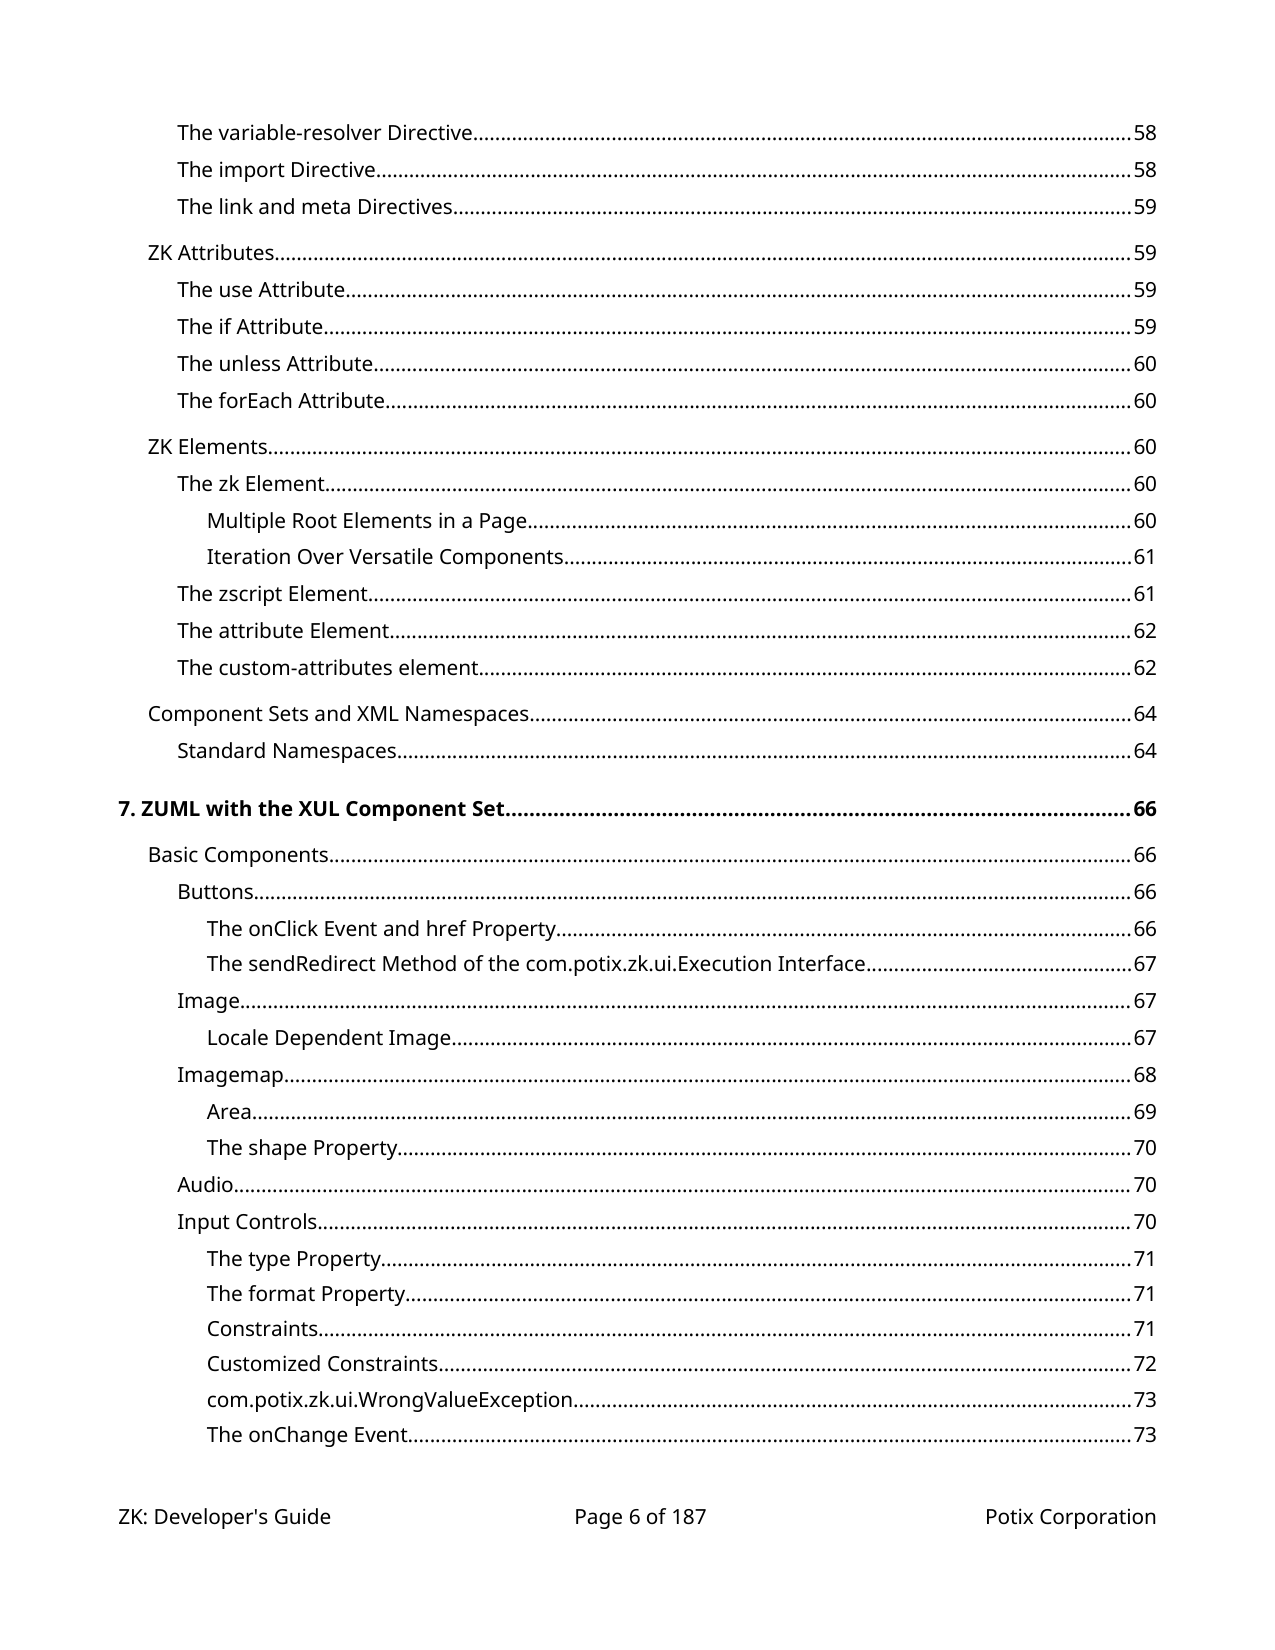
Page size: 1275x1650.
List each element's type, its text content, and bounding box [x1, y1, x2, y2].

text The custom-attributes element 62 [177, 653, 1157, 681]
text Iteration Over Versatile Components 61 [207, 542, 1157, 570]
text The shape Property 70 [207, 1133, 1157, 1161]
text ZK Elements 60 [148, 432, 1157, 461]
text com.potix.zk.ui.WrongValueException 73 [207, 1385, 1157, 1413]
text Audio 70 [177, 1170, 1157, 1198]
text The variable-resolver Directive 58 [177, 118, 1157, 146]
text ZK Attributes 59 [148, 238, 1157, 266]
text The forEach Attribute 60 [177, 387, 1157, 415]
text Standard Namespaces 64 [177, 736, 1157, 764]
text The onChange Event 73 [207, 1420, 1157, 1448]
text The unless Attribute 60 [177, 349, 1157, 378]
text 7. ZUML with the XUL Component Set 66 [118, 794, 1157, 822]
text Multiple Root Elements in a Page 60 [207, 507, 1157, 535]
text The sendRedirect Method of the com.potix.zk.ui.Execution Interface 67 [207, 949, 1157, 977]
text Locale Dependent Image 67 [207, 1023, 1157, 1052]
text Basic Components 66 [148, 840, 1157, 868]
text Imagemap 68 [177, 1060, 1157, 1089]
text The import Directive 58 [177, 155, 1157, 183]
text The type Property 71 [207, 1244, 1157, 1272]
text The zk Element 60 [177, 469, 1157, 498]
text Buttons 66 [177, 877, 1157, 905]
text Area 69 [207, 1097, 1157, 1126]
text The onClick Event and href Property 66 [207, 914, 1157, 942]
text The use Attribute 59 [177, 275, 1157, 303]
text Customized Constraints 72 [207, 1349, 1157, 1378]
text Constraints 71 [207, 1314, 1157, 1343]
text The zscript Element 61 [177, 579, 1157, 607]
text The if Attribute 59 [177, 312, 1157, 341]
text Component Sets and XML Namespaces 64 [148, 699, 1157, 727]
text Input Controls 70 [177, 1207, 1157, 1235]
text Image 67 [177, 986, 1157, 1014]
text The format Property 71 [207, 1279, 1157, 1307]
text The link and meta Directives 59 [177, 192, 1157, 221]
text The attribute Element 62 [177, 616, 1157, 644]
